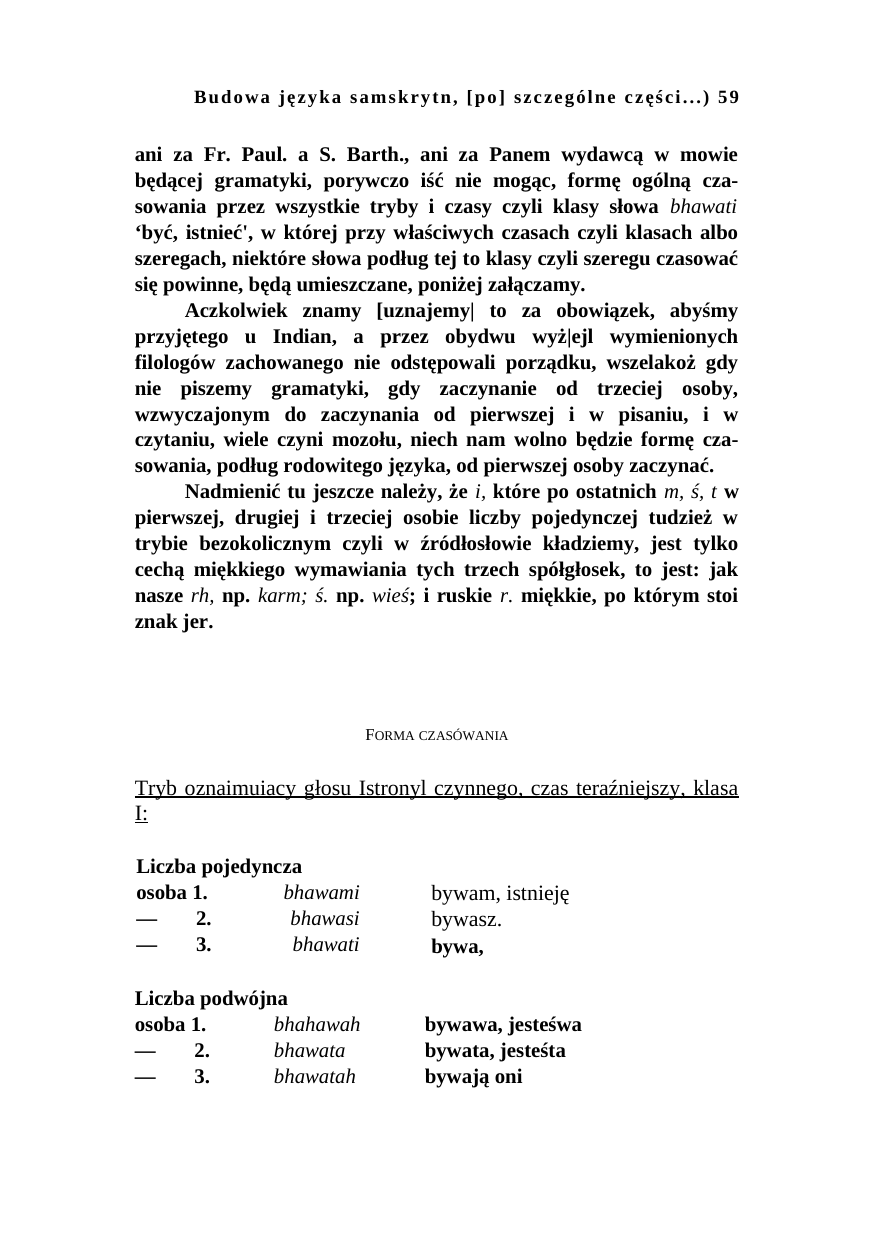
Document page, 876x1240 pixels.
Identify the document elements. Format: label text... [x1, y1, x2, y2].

text Nadmienić tu jeszcze należy, że i, które po ostatnich m, ś, t w pierwszej, drugiej i trzeciej osobie liczby pojedynczej tudzież w trybie bezokolicznym czyli w źródłosłowie kładziemy, jest tylko cechą miękkiego wymawiania tych trzech spółgłosek, to jest: jak nasze rh, np. karm; ś. np. wieś; i ruskie r. miękkie, po którym stoi znak jer. [134, 478, 739, 634]
list 2. bhawasi [136, 905, 374, 931]
text Liczba pojedyncza osoba 1. bhawami [136, 853, 739, 905]
text Forma czasówania [134, 727, 739, 743]
text Liczba podwójna [134, 985, 739, 1011]
list 3. bhawatah bywają oni [134, 1063, 739, 1088]
text Aczkolwiek znamy [uznajemy| to za obowiązek, abyśmy przyjętego u Indian, a przez obydwu wyż|ejl wymienionych filologów zachowanego nie odstępowali porządku, wszelakoż gdy nie piszemy gramatyki, gdy zaczynanie od trzeciej osoby, wzwyczajonym do zaczynania od pierwszej i w pisaniu, i w czytaniu, wiele czyni mozołu, niech nam wolno będzie formę cza- sowania, podług rodowitego języka, od pierwszej osoby zaczynać. [134, 296, 739, 478]
list 2. bhawata bywata, jesteśta [134, 1037, 739, 1063]
text osoba 1. bhahawah bywawa, jesteśwa [134, 1011, 739, 1037]
text Tryb oznaimuiacy głosu Istronyl czynnego, czas teraźniejszy, klasa [134, 775, 739, 796]
text Budowa języka samskrytn, [po] szczególne części...) 59 [194, 89, 740, 107]
text I: [134, 797, 739, 826]
text bywa, [431, 932, 581, 959]
text ani za Fr. Paul. a S. Barth., ani za Panem wydawcą w mowie będącej gramatyki, porywczo iść nie mogąc, formę ogólną cza- sowania przez wszystkie tryby i czasy czyli klasy słowa bhawati ‘być, istnieć', w której przy właściwych czasach czyli klasach albo szeregach, niektóre słowa podług tej to klasy czyli szeregu czasować się powinne, będą umieszczane, poniżej załączamy. [134, 141, 739, 296]
list 3. bhawati [136, 931, 374, 957]
text bywasz. [431, 906, 581, 932]
text bywam, istnieję [431, 879, 581, 906]
